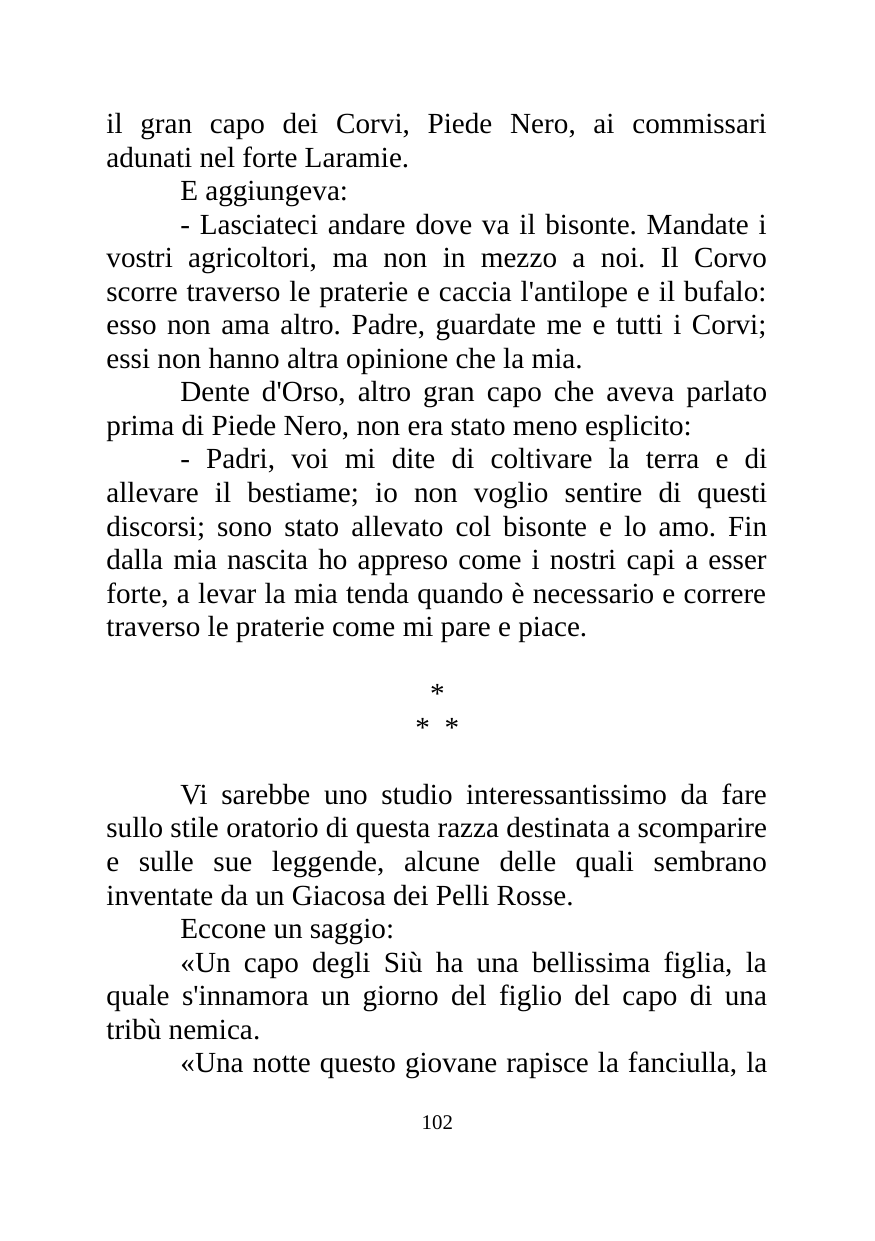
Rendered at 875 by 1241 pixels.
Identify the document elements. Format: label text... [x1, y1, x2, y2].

text * * [106, 710, 768, 743]
text «Una notte questo giovane rapisce la fanciulla, la [106, 1045, 768, 1079]
text Dente d'Orso, altro gran capo che aveva parlato prima di Piede Nero, non era stato meno esplicito: [106, 374, 768, 442]
text E aggiungeva: [106, 173, 768, 207]
text il gran capo dei Corvi, Piede Nero, ai commissari adunati nel forte Laramie. [106, 106, 768, 173]
text * [106, 676, 768, 710]
text «Un capo degli Siù ha una bellissima figlia, la quale s'innamora un giorno del figlio del capo di una tribù nemica. [106, 945, 768, 1045]
text - Lasciateci andare dove va il bisonte. Mandate i vostri agricoltori, ma non in mezzo a noi. Il Corvo scorre traverso le praterie e caccia l'antilope e il bufalo: esso non ama altro. Padre, guardate me e tutti i Corvi; essi non hanno altra opinione che la mia. [106, 207, 768, 374]
text Vi sarebbe uno studio interessantissimo da fare sullo stile oratorio di questa razza destinata a scomparire e sulle sue leggende, alcune delle quali sembrano inventate da un Giacosa dei Pelli Rosse. [106, 777, 768, 911]
text Eccone un saggio: [106, 911, 768, 945]
text - Padri, voi mi dite di coltivare la terra e di allevare il bestiame; io non voglio sentire di questi discorsi; sono stato allevato col bisonte e lo amo. Fin dalla mia nascita ho appreso come i nostri capi a esser forte, a levar la mia tenda quando è necessario e correre traverso le praterie come mi pare e piace. [106, 442, 768, 643]
